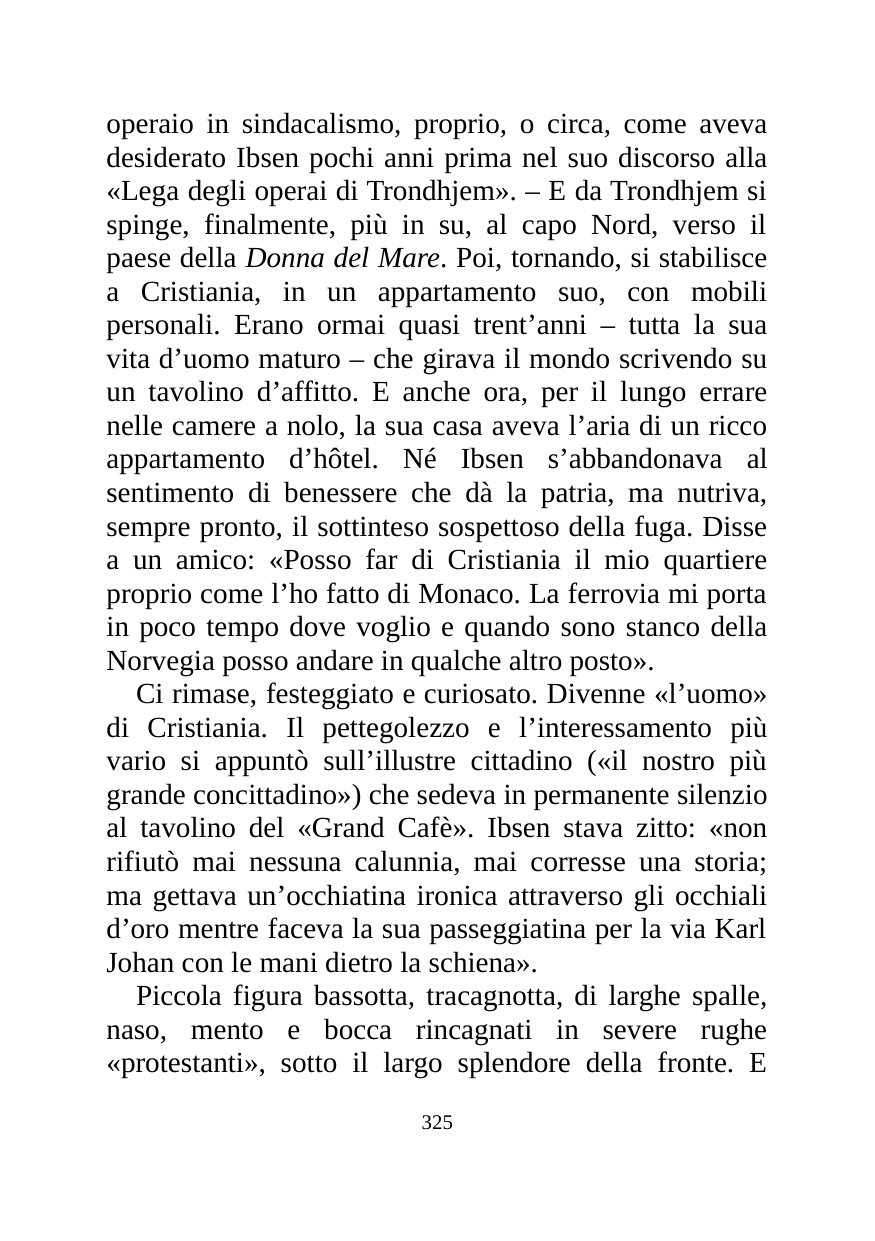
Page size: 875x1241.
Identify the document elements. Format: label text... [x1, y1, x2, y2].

text operaio in sindacalismo, proprio, o circa, come aveva desiderato Ibsen pochi anni prima nel suo discorso alla «Lega degli operai di Trondhjem». – E da Trondhjem si spinge, finalmente, più in su, al capo Nord, verso il paese della Donna del Mare. Poi, tornando, si stabilisce a Cristiania, in un appartamento suo, con mobili personali. Erano ormai quasi trent’anni – tutta la sua vita d’uomo maturo – che girava il mondo scrivendo su un tavolino d’affitto. E anche ora, per il lungo errare nelle camere a nolo, la sua casa aveva l’aria di un ricco appartamento d’hôtel. Né Ibsen s’abbandonava al sentimento di benessere che dà la patria, ma nutriva, sempre pronto, il sottinteso sospettoso della fuga. Disse a un amico: «Posso far di Cristiania il mio quartiere proprio come l’ho fatto di Monaco. La ferrovia mi porta in poco tempo dove voglio e quando sono stanco della Norvegia posso andare in qualche altro posto». [106, 106, 768, 676]
text Ci rimase, festeggiato e curiosato. Divenne «l’uomo» di Cristiania. Il pettegolezzo e l’interessamento più vario si appuntò sull’illustre cittadino («il nostro più grande concittadino») che sedeva in permanente silenzio al tavolino del «Grand Cafè». Ibsen stava zitto: «non rifiutò mai nessuna calunnia, mai corresse una storia; ma gettava un’occhiatina ironica attraverso gli occhiali d’oro mentre faceva la sua passeggiatina per la via Karl Johan con le mani dietro la schiena». [106, 676, 768, 978]
text Piccola figura bassotta, tracagnotta, di larghe spalle, naso, mento e bocca rincagnati in severe rughe «protestanti», sotto il largo splendore della fronte. E [106, 978, 768, 1079]
